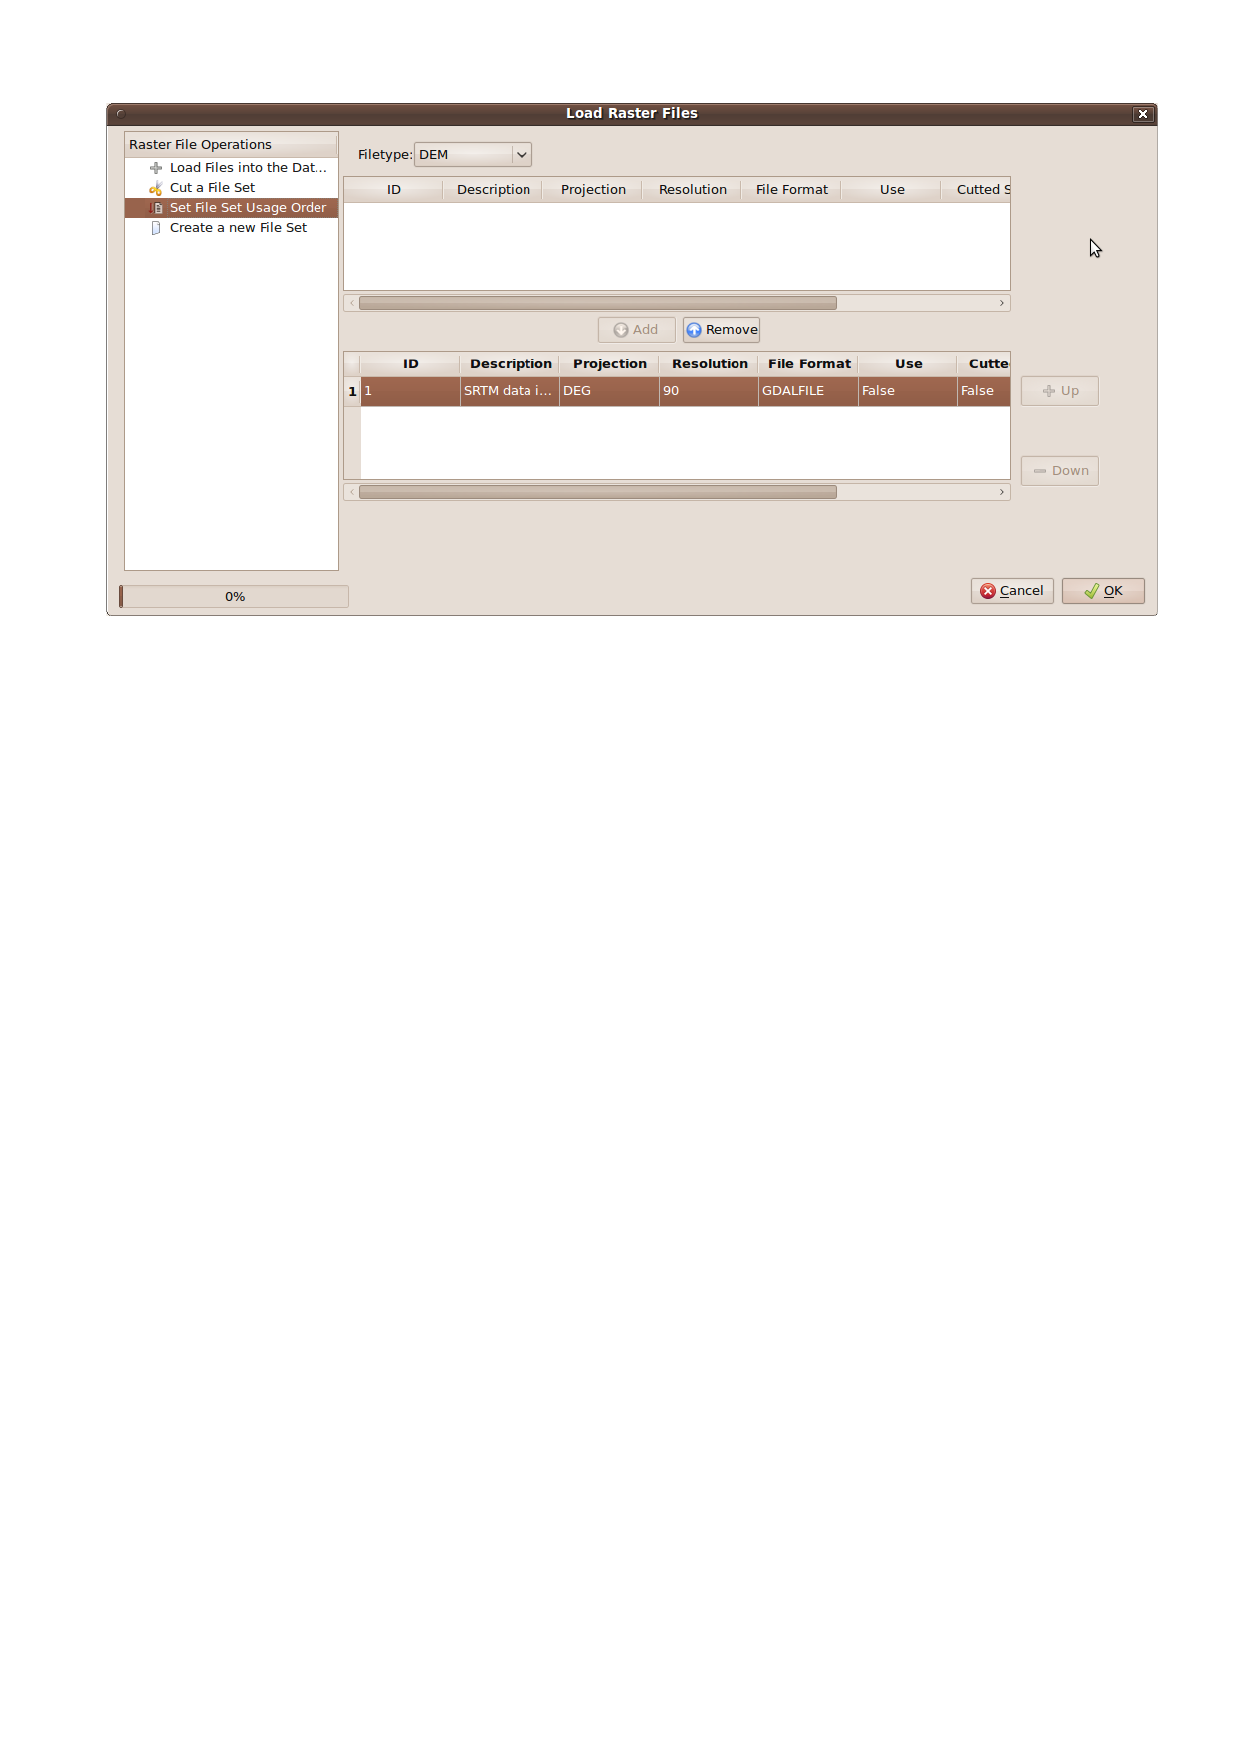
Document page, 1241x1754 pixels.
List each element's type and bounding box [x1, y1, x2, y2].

picture [106, 103, 1158, 616]
